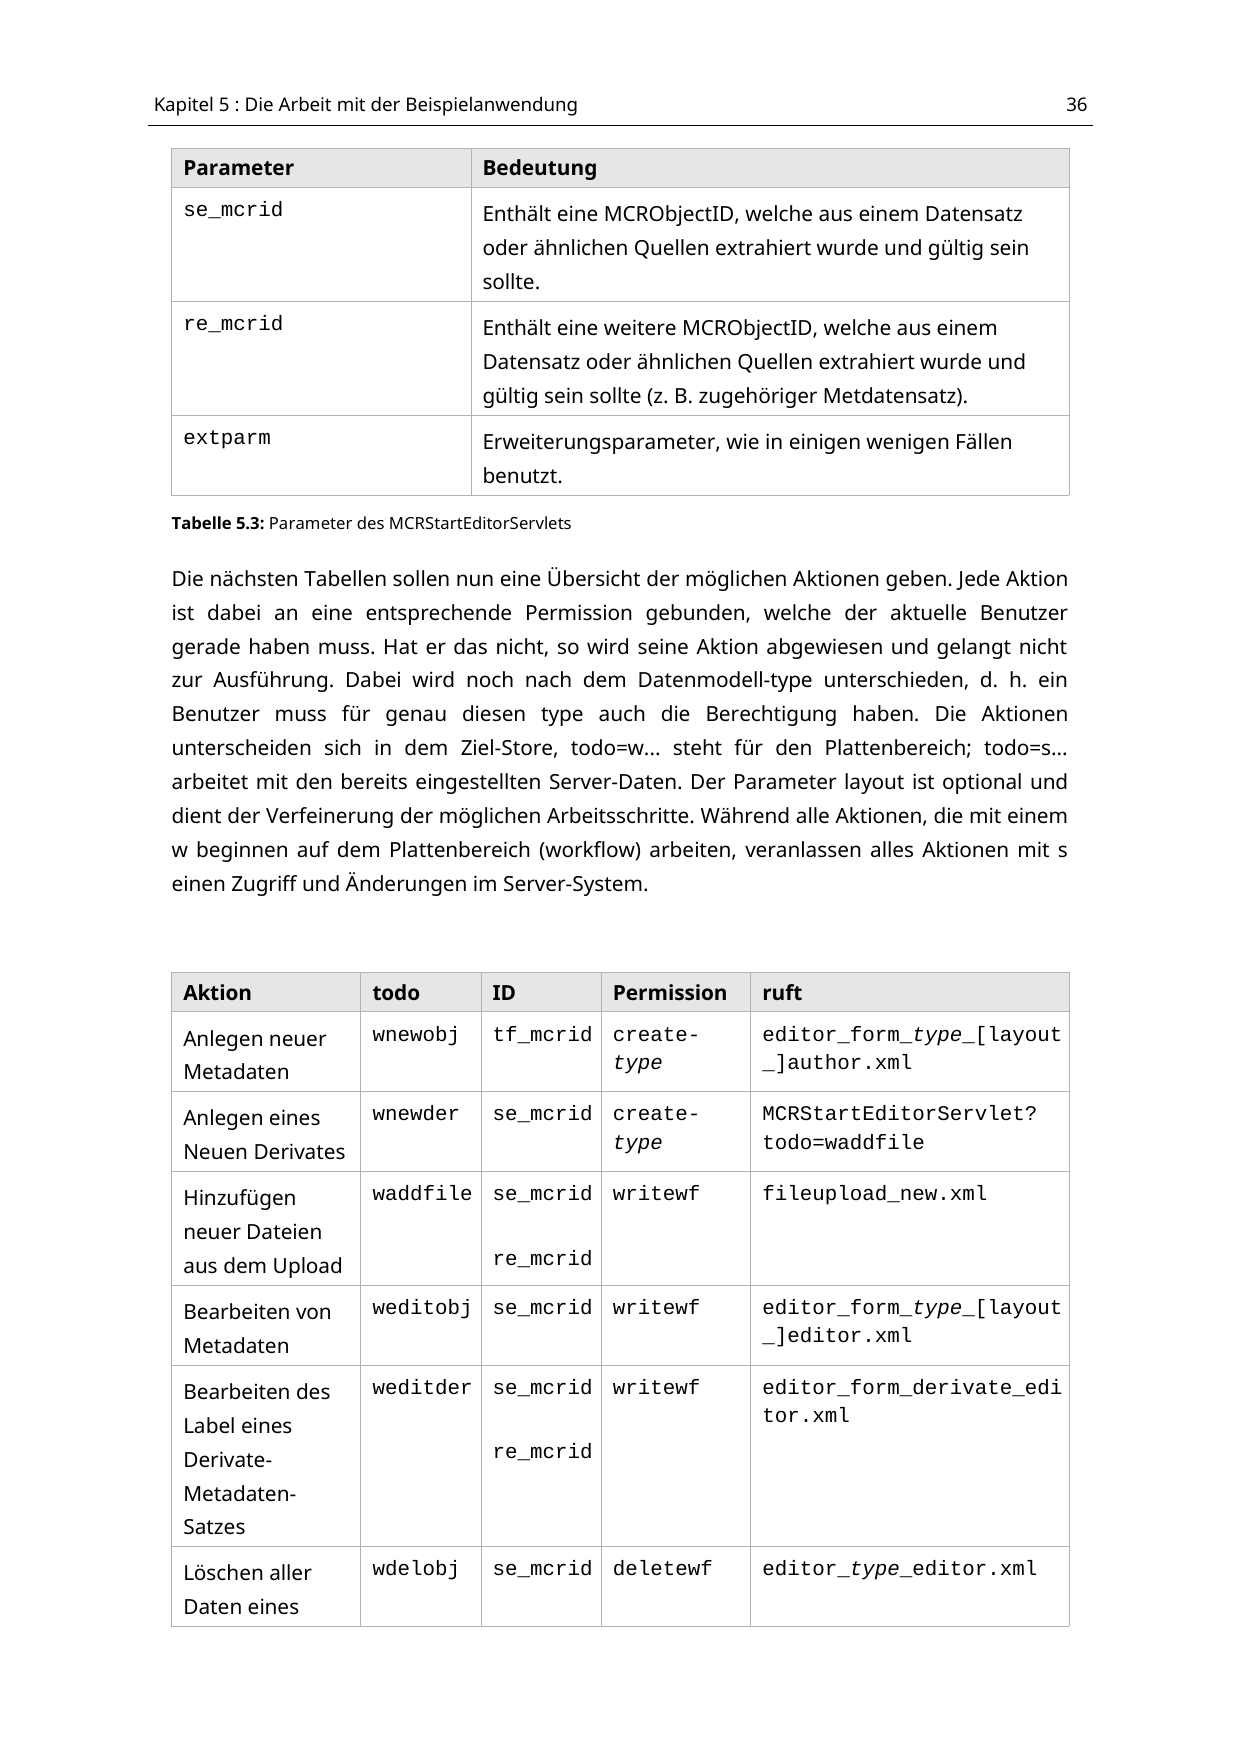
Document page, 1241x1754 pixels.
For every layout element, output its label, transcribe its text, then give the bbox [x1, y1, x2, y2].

table_cell Anlegen eines Neuen Derivates [172, 1092, 360, 1171]
table_cell writewf [602, 1172, 750, 1285]
table_header todo [361, 973, 481, 1011]
table_cell se_mcrid [482, 1286, 601, 1365]
table_cell editor_form_derivate_editor.xml [751, 1366, 1069, 1546]
table_header Bedeutung [472, 149, 1069, 187]
table_cell create-type [602, 1012, 750, 1091]
table_cell writewf [602, 1366, 750, 1546]
table_cell waddfile [361, 1172, 481, 1285]
table_header ruft [751, 973, 1069, 1011]
table_cell Löschen aller Daten eines [172, 1547, 360, 1626]
table_header Aktion [172, 973, 360, 1011]
table_cell Bearbeiten des Label eines Derivate-Metadaten-Satzes [172, 1366, 360, 1546]
table_cell tf_mcrid [482, 1012, 601, 1091]
table_cell extparm [172, 416, 471, 495]
table_cell Anlegen neuer Metadaten [172, 1012, 360, 1091]
table_cell se_mcrid [172, 188, 471, 301]
table_header Parameter [172, 149, 471, 187]
table_cell wnewder [361, 1092, 481, 1171]
table_header ID [482, 973, 601, 1011]
table_cell create-type [602, 1092, 750, 1171]
table_header Permission [602, 973, 750, 1011]
table_cell deletewf [602, 1547, 750, 1626]
table_cell Bearbeiten von Metadaten [172, 1286, 360, 1365]
text Tabelle 5.3: Parameter des MCRStartEditorServlets [171, 511, 1069, 534]
table_cell re_mcrid [172, 302, 471, 415]
table_cell editor_type_editor.xml [751, 1547, 1069, 1626]
table_cell writewf [602, 1286, 750, 1365]
table_cell wdelobj [361, 1547, 481, 1626]
table_cell se_mcrid [482, 1092, 601, 1171]
table_cell editor_form_type_[layout_]author.xml [751, 1012, 1069, 1091]
table_cell wnewobj [361, 1012, 481, 1091]
table_cell MCRStartEditorServlet?todo=waddfile [751, 1092, 1069, 1171]
table_cell se_mcrid re_mcrid [482, 1366, 601, 1546]
table_cell Enthält eine weitere MCRObjectID, welche aus einem Datensatz oder ähnlichen Quellen extrahiert wurde und gültig sein sollte (z. B. zugehöriger Metdatensatz). [472, 302, 1069, 415]
table_cell fileupload_new.xml [751, 1172, 1069, 1285]
table_cell Hinzufügen neuer Dateien aus dem Upload [172, 1172, 360, 1285]
text Die nächsten Tabellen sollen nun eine Übersicht der möglichen Aktionen geben. Jede Aktion ist dabei an eine entsprechende Permission gebunden, welche der aktuelle Benutzer gerade haben muss. Hat er das nicht, so wird seine Aktion abgewiesen und gelangt nicht zur Ausführung. Dabei wird noch nach dem Datenmodell-type unterschieden, d. h. ein Benutzer muss für genau diesen type auch die Berechtigung haben. Die Aktionen unterscheiden sich in dem Ziel-Store, todo=w... steht für den Plattenbereich; todo=s... arbeitet mit den bereits eingestellten Server-Daten. Der Parameter layout ist optional und dient der Verfeinerung der möglichen Arbeitsschritte. Während alle Aktionen, die mit einem w beginnen auf dem Plattenbereich (workflow) arbeiten, veranlassen alles Aktionen mit s einen Zugriff und Änderungen im Server-System. [171, 564, 1069, 897]
table_cell Enthält eine MCRObjectID, welche aus einem Datensatz oder ähnlichen Quellen extrahiert wurde und gültig sein sollte. [472, 188, 1069, 301]
table_cell editor_form_type_[layout_]editor.xml [751, 1286, 1069, 1365]
table_cell se_mcrid [482, 1547, 601, 1626]
table_cell weditder [361, 1366, 481, 1546]
table_cell se_mcrid re_mcrid [482, 1172, 601, 1285]
table_cell weditobj [361, 1286, 481, 1365]
table_cell Erweiterungsparameter, wie in einigen wenigen Fällen benutzt. [472, 416, 1069, 495]
